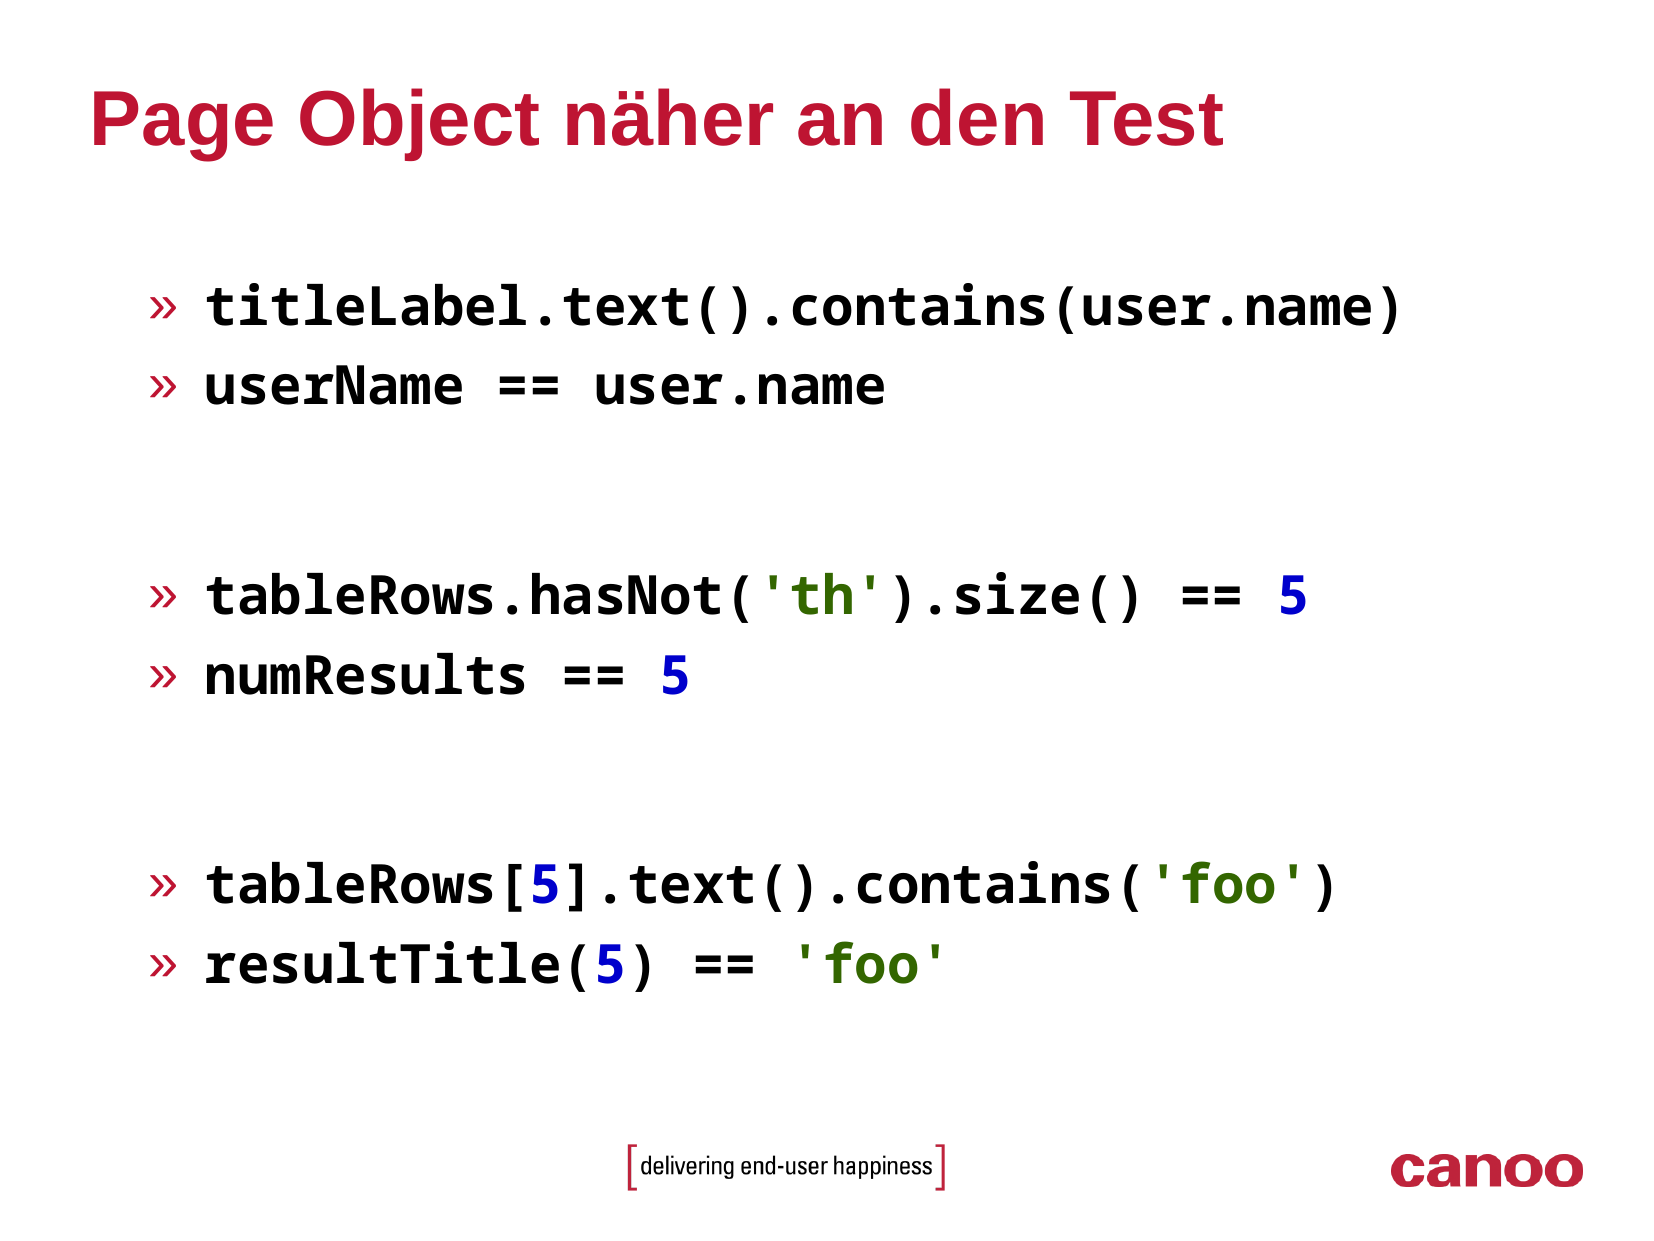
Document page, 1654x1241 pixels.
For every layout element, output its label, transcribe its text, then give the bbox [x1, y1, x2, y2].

list titleLabel.text().contains(user.name) userName == user.name tableRows.hasNot('th').size() == 5 numResults == 5 tableRows[5].text().contains('foo') resultTitle(5) == 'foo' [134, 263, 1546, 1201]
picture [1546, 1154, 1583, 1187]
title Page Object näher an den Test [75, 60, 1591, 181]
